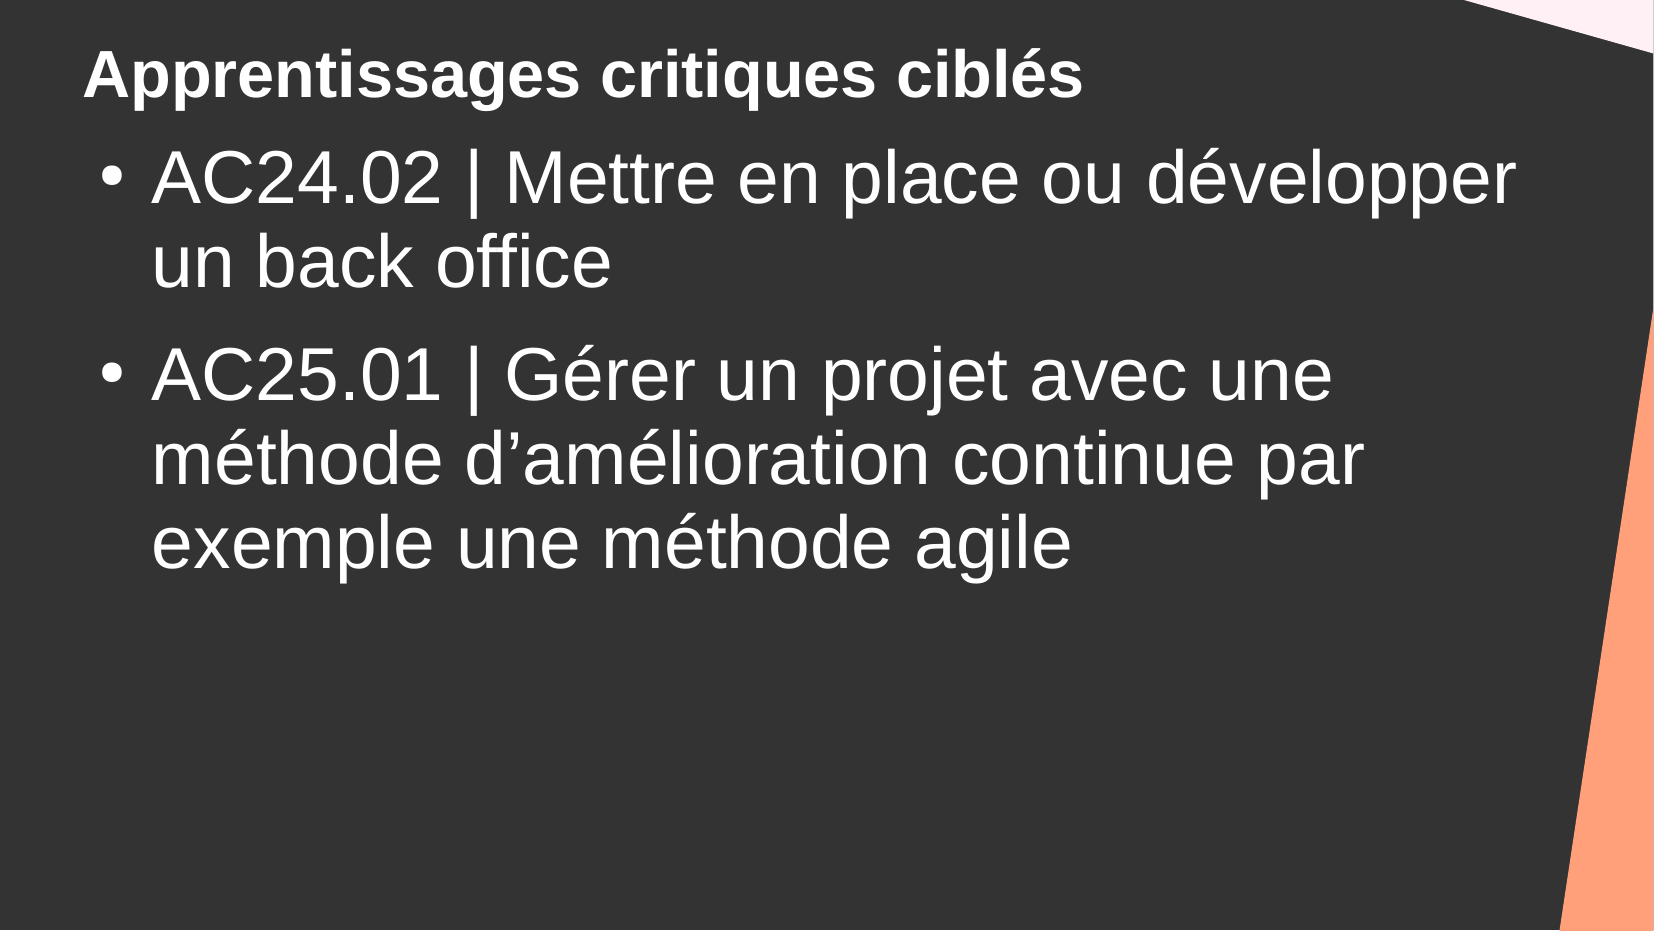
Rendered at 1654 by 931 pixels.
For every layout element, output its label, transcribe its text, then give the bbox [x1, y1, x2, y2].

list AC24.02 | Mettre en place ou développer un back office AC25.01 | Gérer un projet avec une méthode d’amélioration continue par exemple une méthode agile [80, 135, 1620, 721]
title Apprentissages critiques ciblés [82, 37, 1571, 122]
text_box [1464, 0, 1654, 54]
text_box [1559, 303, 1654, 931]
